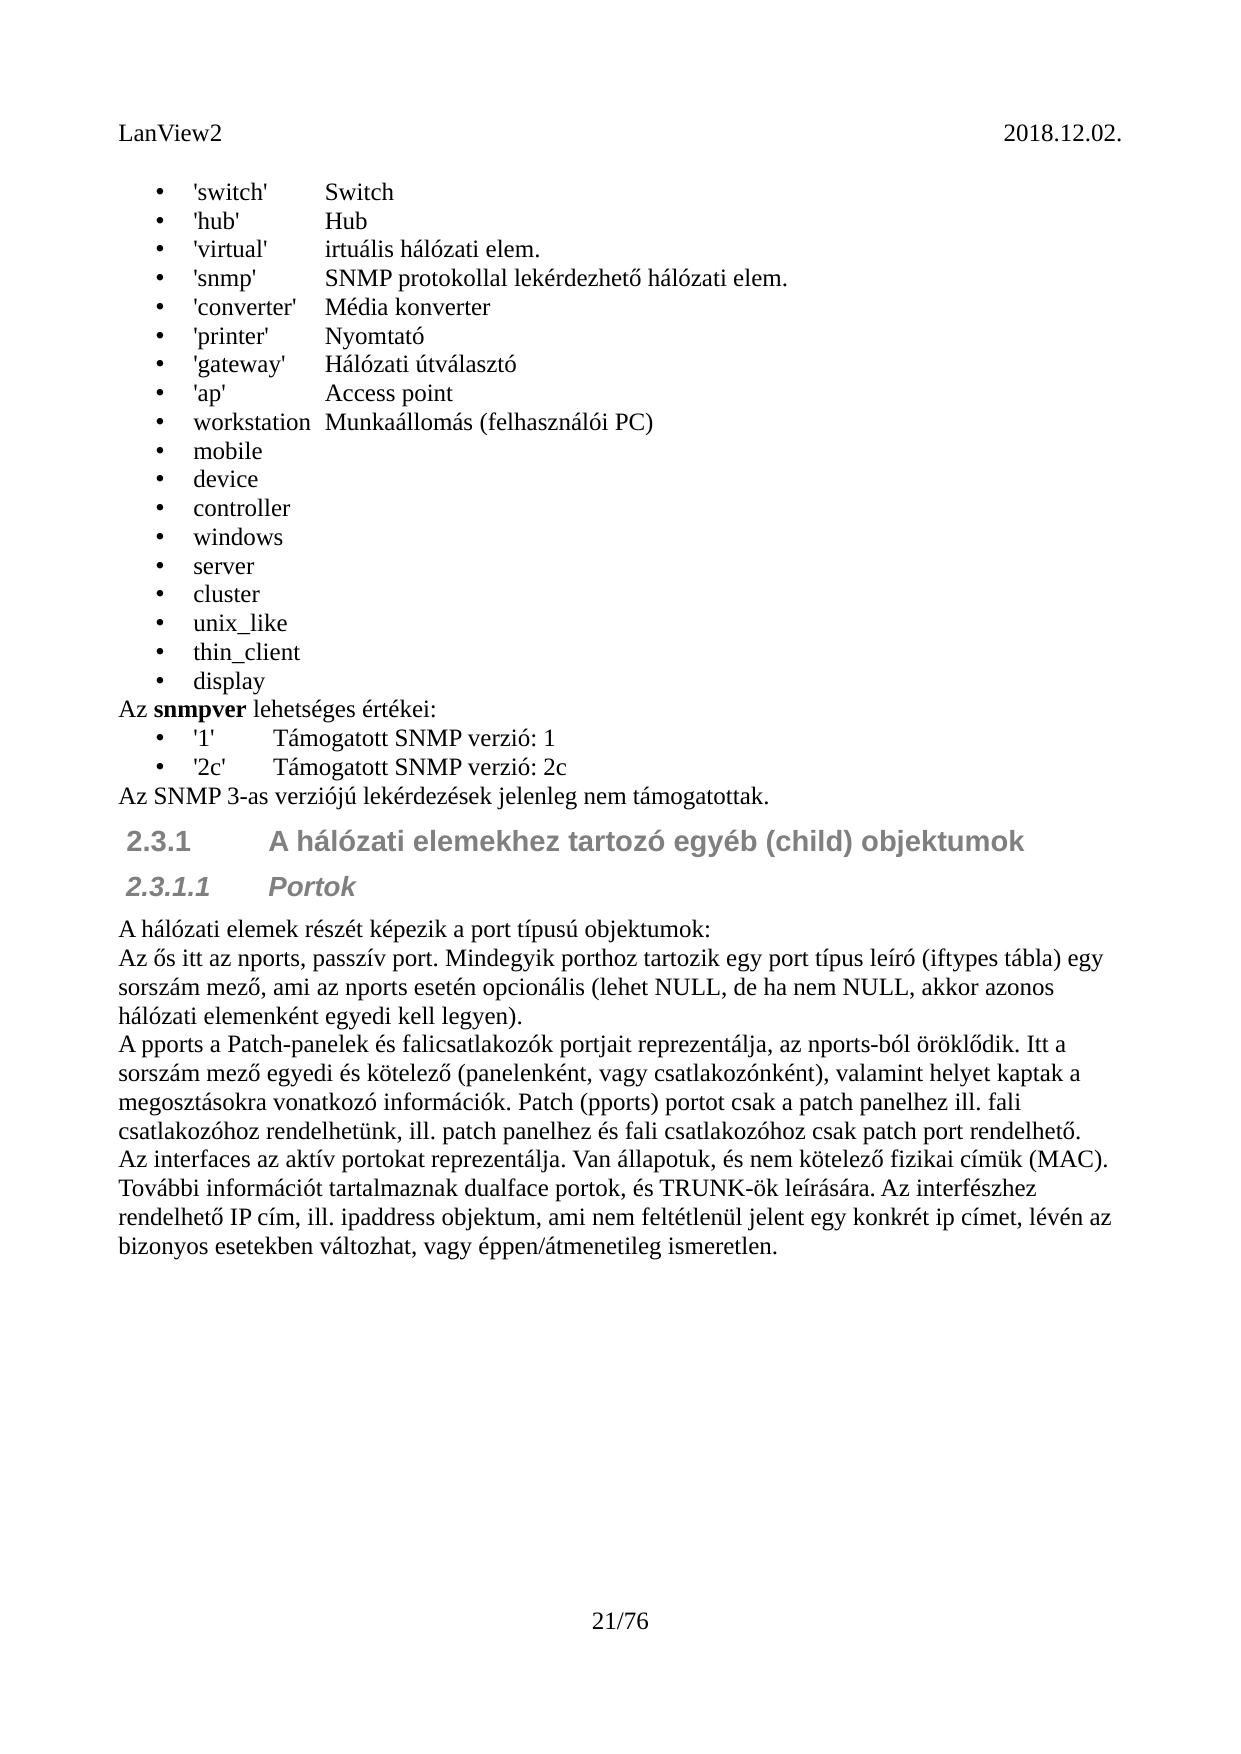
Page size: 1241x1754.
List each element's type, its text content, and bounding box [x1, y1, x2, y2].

text A hálózati elemek részét képezik a port típusú objektumok: [118, 914, 1122, 943]
list thin_client [156, 637, 1122, 666]
list 'hub' Hub [156, 206, 1122, 234]
list '2c' Támogatott SNMP verzió: 2c [156, 752, 1122, 781]
list workstation Munkaállomás (felhasználói PC) [156, 407, 1122, 436]
list mobile [156, 436, 1122, 464]
text Az snmpver lehetséges értékei: [118, 694, 1122, 723]
list 'gateway' Hálózati útválasztó [156, 349, 1122, 378]
list device [156, 464, 1122, 493]
list display [156, 666, 1122, 694]
list server [156, 551, 1122, 579]
list 'converter' Média konverter [156, 292, 1122, 321]
list cluster [156, 579, 1122, 608]
text Az interfaces az aktív portokat reprezentálja. Van állapotuk, és nem kötelező fizikai címük (MAC). További információt tartalmaznak dualface portok, és TRUNK-ök leírására. Az interfészhez rendelhető IP cím, ill. ipaddress objektum, ami nem feltétlenül jelent egy konkrét ip címet, lévén az bizonyos esetekben változhat, vagy éppen/átmenetileg ismeretlen. [118, 1144, 1122, 1259]
list 'ap' Access point [156, 378, 1122, 407]
list controller [156, 493, 1122, 522]
subtitle A hálózati elemekhez tartozó egyéb (child) objektumok [118, 824, 1122, 858]
text Az ős itt az nports, passzív port. Mindegyik porthoz tartozik egy port típus leíró (iftypes tábla) egy sorszám mező, ami az nports esetén opcionális (lehet NULL, de ha nem NULL, akkor azonos hálózati elemenként egyedi kell legyen). [118, 943, 1122, 1029]
list 'printer' Nyomtató [156, 321, 1122, 349]
text Az SNMP 3-as verziójú lekérdezések jelenleg nem támogatottak. [118, 781, 1122, 809]
list 'snmp' SNMP protokollal lekérdezhető hálózati elem. [156, 263, 1122, 292]
list windows [156, 522, 1122, 551]
list 'switch' Switch [156, 177, 1122, 206]
text A pports a Patch-panelek és falicsatlakozók portjait reprezentálja, az nports-ból öröklődik. Itt a sorszám mező egyedi és kötelező (panelenként, vagy csatlakozónként), valamint helyet kaptak a megosztásokra vonatkozó információk. Patch (pports) portot csak a patch panelhez ill. fali csatlakozóhoz rendelhetünk, ill. patch panelhez és fali csatlakozóhoz csak patch port rendelhető. [118, 1029, 1122, 1144]
list '1' Támogatott SNMP verzió: 1 [156, 723, 1122, 752]
list 'virtual' irtuális hálózati elem. [156, 234, 1122, 263]
list unix_like [156, 608, 1122, 637]
subtitle Portok [118, 870, 1122, 902]
